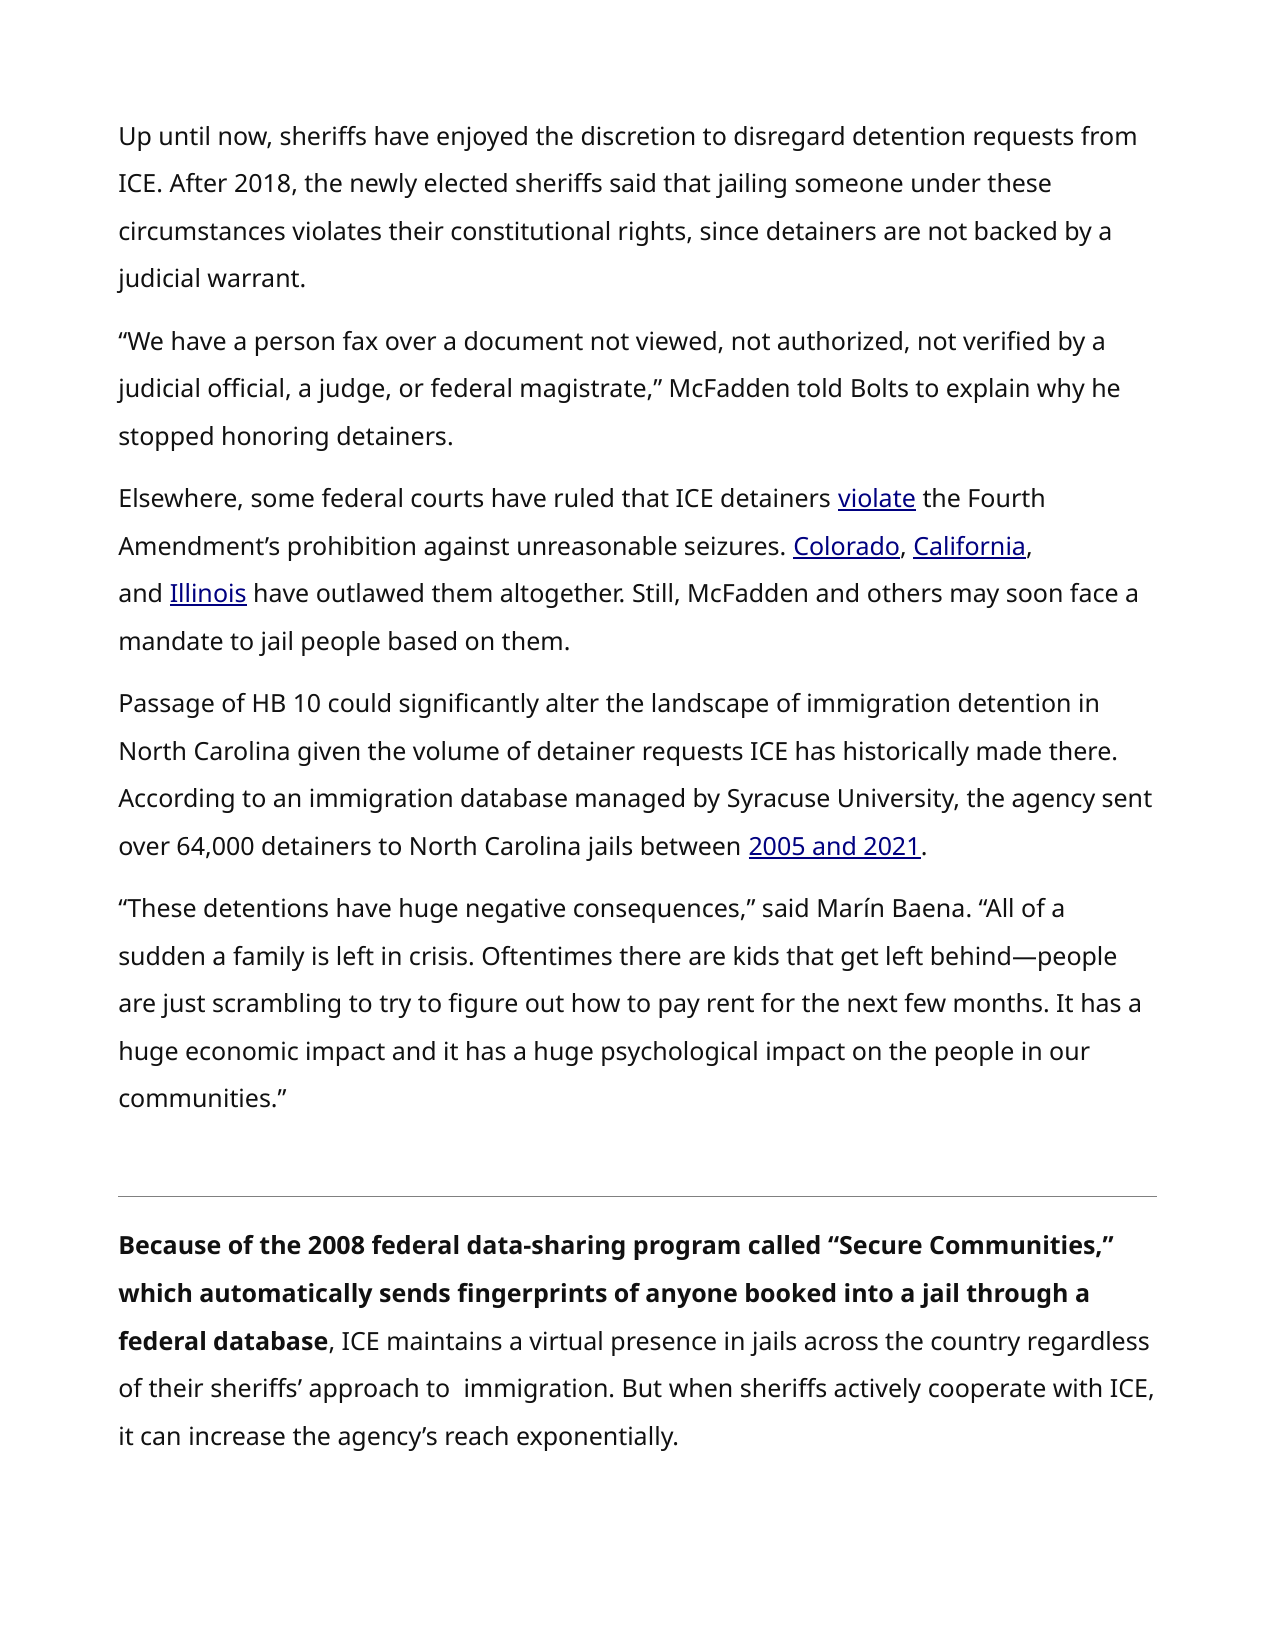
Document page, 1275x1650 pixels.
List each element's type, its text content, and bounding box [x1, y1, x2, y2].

text “These detentions have huge negative consequences,” said Marín Baena. “All of a sudden a family is left in crisis. Oftentimes there are kids that get left behind—people are just scrambling to try to figure out how to pay rent for the next few months. It has a huge economic impact and it has a huge psychological impact on the people in our communities.” [118, 891, 1157, 1115]
text “We have a person fax over a document not viewed, not authorized, not verified by a judicial official, a judge, or federal magistrate,” McFadden told Bolts to explain why he stopped honoring detainers. [118, 323, 1157, 452]
text Up until now, sheriffs have enjoyed the discretion to disregard detention requests from ICE. After 2018, the newly elected sheriffs said that jailing someone under these circumstances violates their constitutional rights, since detainers are not backed by a judicial warrant. [118, 118, 1157, 295]
text Passage of HB 10 could significantly alter the landscape of immigration detention in North Carolina given the volume of detainer requests ICE has historically made there. According to an immigration database managed by Syracuse University, the agency sent over 64,000 detainers to North Carolina jails between 2005 and 2021. [118, 686, 1157, 862]
text Elsewhere, some federal courts have ruled that ICE detainers violate the Fourth Amendment’s prohibition against unreasonable seizures. Colorado, California, and Illinois have outlawed them altogether. Still, McFadden and others may soon face a mandate to jail people based on them. [118, 481, 1157, 657]
text Because of the 2008 federal data-sharing program called “Secure Communities,” which automatically sends fingerprints of anyone booked into a jail through a federal database, ICE maintains a virtual presence in jails across the country regardless of their sheriffs’ approach to immigration. But when sheriffs actively cooperate with ICE, it can increase the agency’s reach exponentially. [118, 1228, 1157, 1452]
